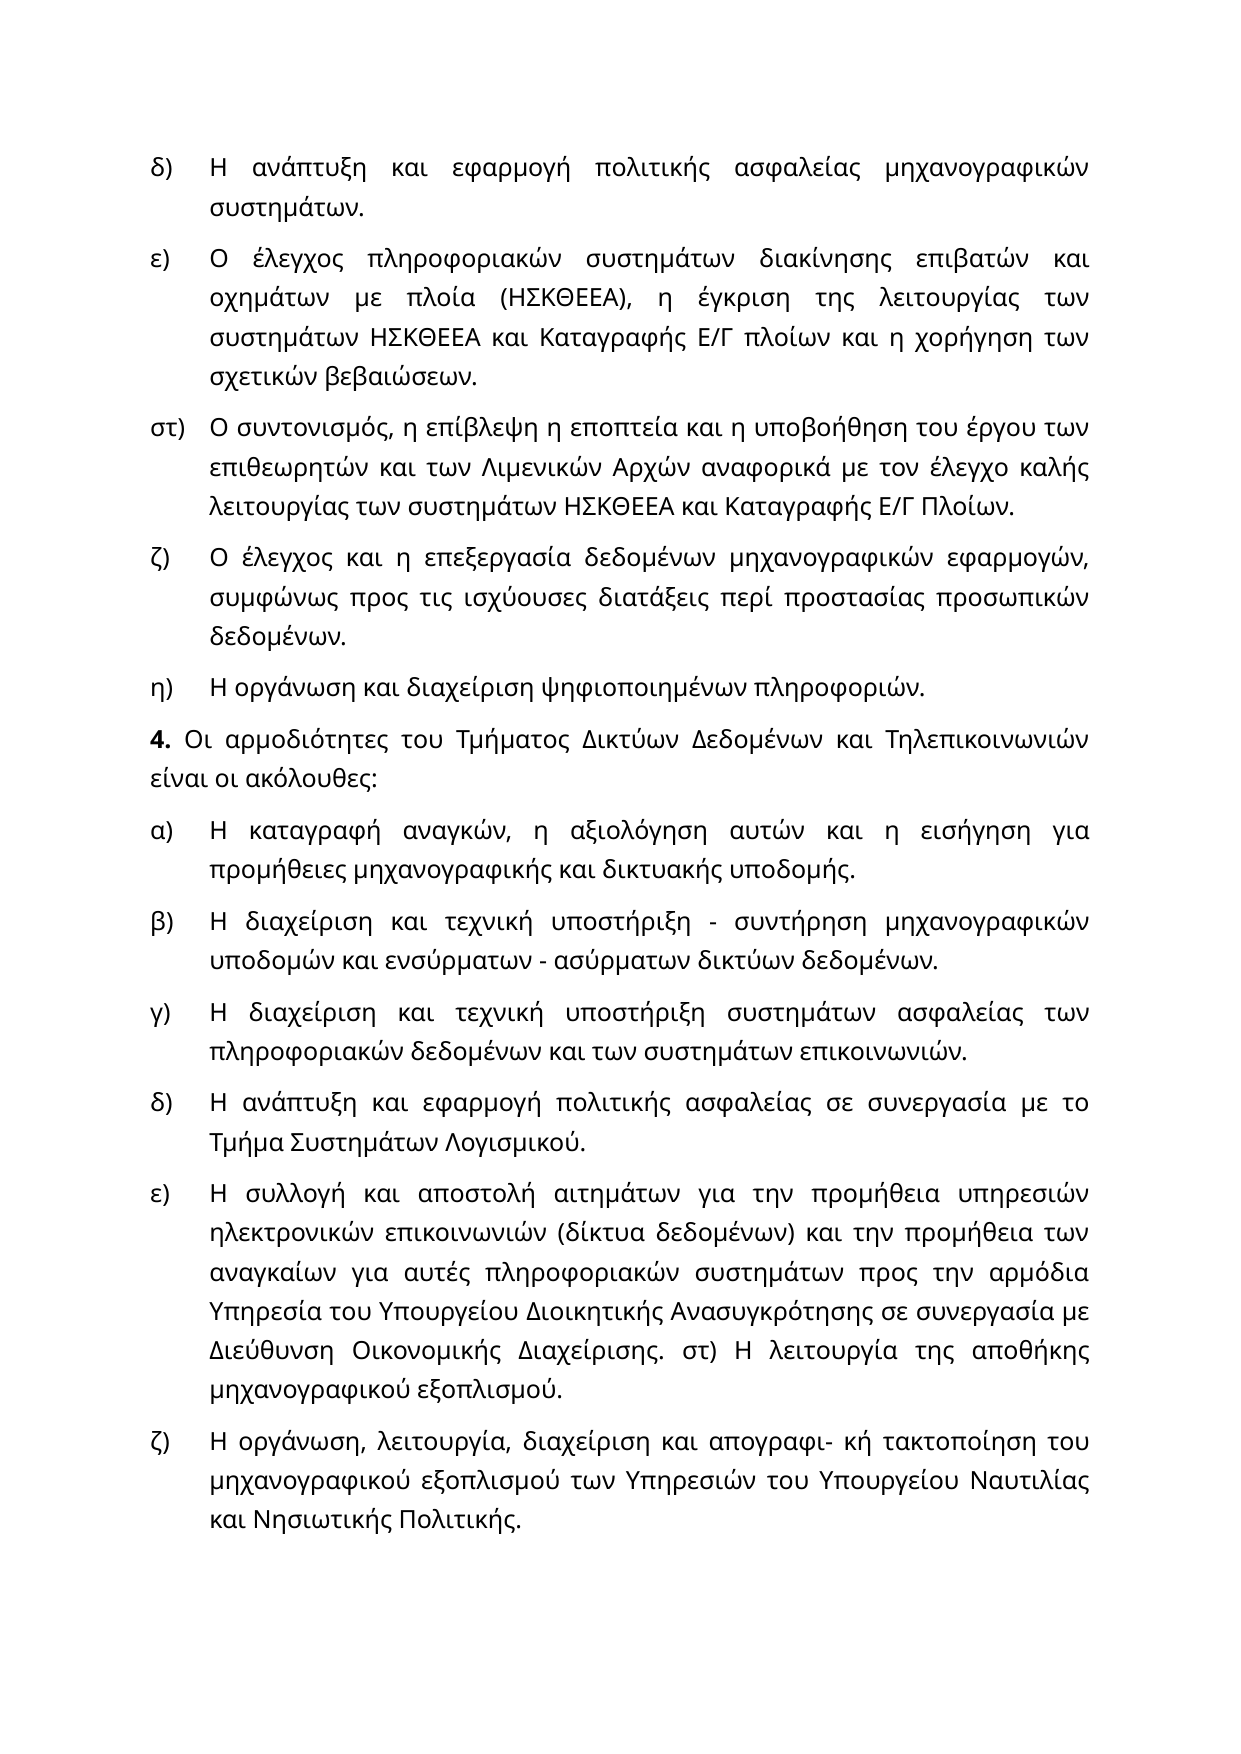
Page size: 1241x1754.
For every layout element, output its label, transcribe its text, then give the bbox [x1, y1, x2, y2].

list α) Η καταγραφή αναγκών, η αξιολόγηση αυτών και η εισήγηση για προμήθειες μηχανογραφικής και δικτυακής υποδομής. [150, 812, 1090, 886]
list ε) Ο έλεγχος πληροφοριακών συστημάτων διακίνησης επιβατών και οχημάτων με πλοία (ΗΣΚΘΕΕΑ), η έγκριση της λειτουργίας των συστημάτων ΗΣΚΘΕΕΑ και Καταγραφής Ε/Γ πλοίων και η χορήγηση των σχετικών βεβαιώσεων. [150, 241, 1090, 392]
text 4. Οι αρμοδιότητες του Τμήματος Δικτύων Δεδομένων και Τηλεπικοινωνιών είναι οι ακόλουθες: [150, 722, 1090, 795]
list γ) Η διαχείριση και τεχνική υποστήριξη συστημάτων ασφαλείας των πληροφοριακών δεδομένων και των συστημάτων επικοινωνιών. [150, 994, 1090, 1067]
list δ) Η ανάπτυξη και εφαρμογή πολιτικής ασφαλείας σε συνεργασία με το Τμήμα Συστημάτων Λογισμικού. [150, 1085, 1090, 1158]
list ε) Η συλλογή και αποστολή αιτημάτων για την προμήθεια υπηρεσιών ηλεκτρονικών επικοινωνιών (δίκτυα δεδομένων) και την προμήθεια των αναγκαίων για αυτές πληροφοριακών συστημάτων προς την αρμόδια Υπηρεσία του Υπουργείου Διοικητικής Ανασυγκρότησης σε συνεργασία με Διεύθυνση Οικονομικής Διαχείρισης. στ) Η λειτουργία της αποθήκης μηχανογραφικού εξοπλισμού. [150, 1176, 1090, 1406]
list δ) Η ανάπτυξη και εφαρμογή πολιτικής ασφαλείας μηχανογραφικών συστημάτων. [150, 150, 1090, 223]
list ζ) Ο έλεγχος και η επεξεργασία δεδομένων μηχανογραφικών εφαρμογών, συμφώνως προς τις ισχύουσες διατάξεις περί προστασίας προσωπικών δεδομένων. [150, 540, 1090, 652]
list στ) Ο συντονισμός, η επίβλεψη η εποπτεία και η υποβοήθηση του έργου των επιθεωρητών και των Λιμενικών Αρχών αναφορικά με τον έλεγχο καλής λειτουργίας των συστημάτων ΗΣΚΘΕΕΑ και Καταγραφής Ε/Γ Πλοίων. [150, 410, 1090, 522]
list β) Η διαχείριση και τεχνική υποστήριξη - συντήρηση μηχανογραφικών υποδομών και ενσύρματων - ασύρματων δικτύων δεδομένων. [150, 903, 1090, 977]
list ζ) Η οργάνωση, λειτουργία, διαχείριση και απογραφι- κή τακτοποίηση του μηχανογραφικού εξοπλισμού των Υπηρεσιών του Υπουργείου Ναυτιλίας και Νησιωτικής Πολιτικής. [150, 1423, 1090, 1536]
list η) Η οργάνωση και διαχείριση ψηφιοποιημένων πληροφοριών. [150, 670, 1090, 704]
